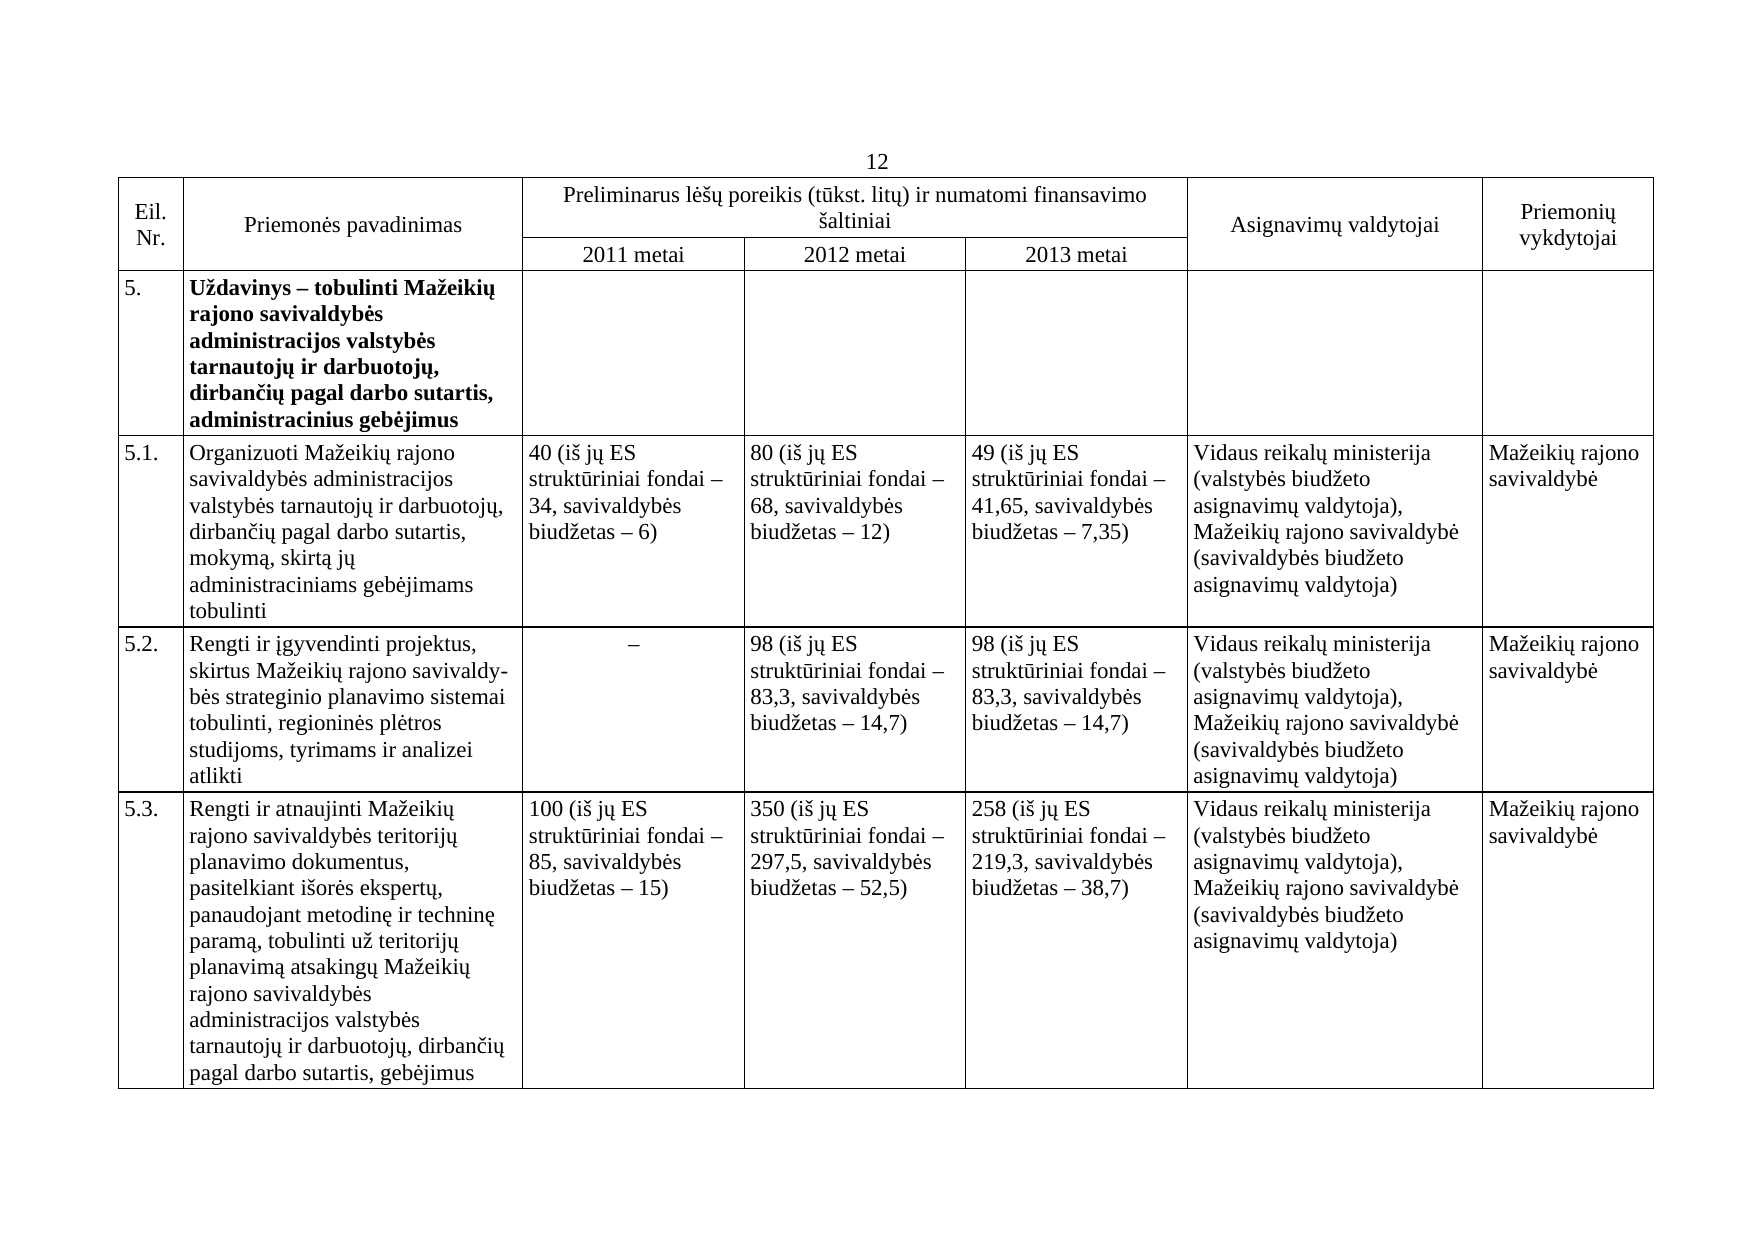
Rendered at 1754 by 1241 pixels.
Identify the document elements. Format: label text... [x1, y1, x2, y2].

table_cell Rengti ir atnaujinti Mažeikių rajono savivaldybės teritorijų planavimo dokumentus, pasitelkiant išorės ekspertų, panaudojant metodinę ir techninę paramą, tobulinti už teritorijų planavimą atsakingų Mažeikių rajono savivaldybės administracijos valstybės tarnautojų ir darbuotojų, dirbančių pagal darbo sutartis, gebėjimus [184, 793, 522, 1088]
table_header Asignavimų valdytojai [1188, 178, 1482, 270]
table_cell 98 (iš jų ES struktūriniai fondai – 83,3, savivaldybės biudžetas – 14,7) [966, 628, 1187, 791]
table_cell Rengti ir įgyvendinti projektus, skirtus Mažeikių rajono savivaldy­bės strateginio planavimo sistemai tobulinti, regioninės plėtros studijoms, tyrimams ir analizei atlikti [184, 628, 522, 791]
table_cell [1483, 271, 1653, 435]
table_header Eil. Nr. [119, 178, 183, 270]
table_cell Vidaus reikalų ministerija (valstybės biudžeto asignavimų valdytoja), Mažeikių rajono savivaldybė (savivaldybės biudžeto asignavimų valdytoja) [1188, 628, 1482, 791]
table_cell 2011 metai [523, 238, 744, 270]
table_header Priemonių vykdytojai [1483, 178, 1653, 270]
table_cell [523, 271, 744, 435]
table_cell Mažeikių rajono savivaldybė [1483, 628, 1653, 791]
table_cell Mažeikių rajono savivaldybė [1483, 436, 1653, 626]
table_cell [745, 271, 965, 435]
table_cell 5.3. [119, 793, 183, 1088]
table_cell 2013 metai [966, 238, 1187, 270]
table_cell 5. [119, 271, 183, 435]
table_cell Vidaus reikalų ministerija (valstybės biudžeto asignavimų valdytoja), Mažeikių rajono savivaldybė (savivaldybės biudžeto asignavimų valdytoja) [1188, 436, 1482, 626]
table_cell 100 (iš jų ES struktūriniai fondai – 85, savivaldybės biudžetas – 15) [523, 793, 744, 1088]
table_cell 49 (iš jų ES struktūriniai fondai – 41,65, savivaldybės biudžetas – 7,35) [966, 436, 1187, 626]
table_cell 80 (iš jų ES struktūriniai fondai – 68, savivaldybės biudžetas – 12) [745, 436, 965, 626]
table_cell [1188, 271, 1482, 435]
table_cell 2012 metai [745, 238, 965, 270]
table_cell 258 (iš jų ES struktūriniai fondai – 219,3, savivaldybės biudžetas – 38,7) [966, 793, 1187, 1088]
table_cell [966, 271, 1187, 435]
table_cell – [523, 628, 744, 791]
table_header Priemonės pavadinimas [184, 178, 522, 270]
table_cell 5.2. [119, 628, 183, 791]
table_cell Organizuoti Mažeikių rajono savivaldybės administracijos valstybės tarnautojų ir darbuotojų, dirbančių pagal darbo sutartis, mokymą, skirtą jų administraciniams gebėjimams tobulinti [184, 436, 522, 626]
table_cell 40 (iš jų ES struktūriniai fondai – 34, savivaldybės biudžetas – 6) [523, 436, 744, 626]
table_cell 5.1. [119, 436, 183, 626]
table_header Preliminarus lėšų poreikis (tūkst. litų) ir numatomi finansavimo šaltiniai [523, 178, 1187, 237]
table_cell Mažeikių rajono savivaldybė [1483, 793, 1653, 1088]
table_cell 98 (iš jų ES struktūriniai fondai – 83,3, savivaldybės biudžetas – 14,7) [745, 628, 965, 791]
table_cell Uždavinys – tobulinti Mažeikių rajono savivaldybės administracijos valstybės tarnautojų ir darbuotojų, dirbančių pagal darbo sutartis, administracinius gebėjimus [184, 271, 522, 435]
table_cell Vidaus reikalų ministerija (valstybės biudžeto asignavimų valdytoja), Mažeikių rajono savivaldybė (savivaldybės biudžeto asignavimų valdytoja) [1188, 793, 1482, 1088]
table_cell 350 (iš jų ES struktūriniai fondai – 297,5, savivaldybės biudžetas – 52,5) [745, 793, 965, 1088]
